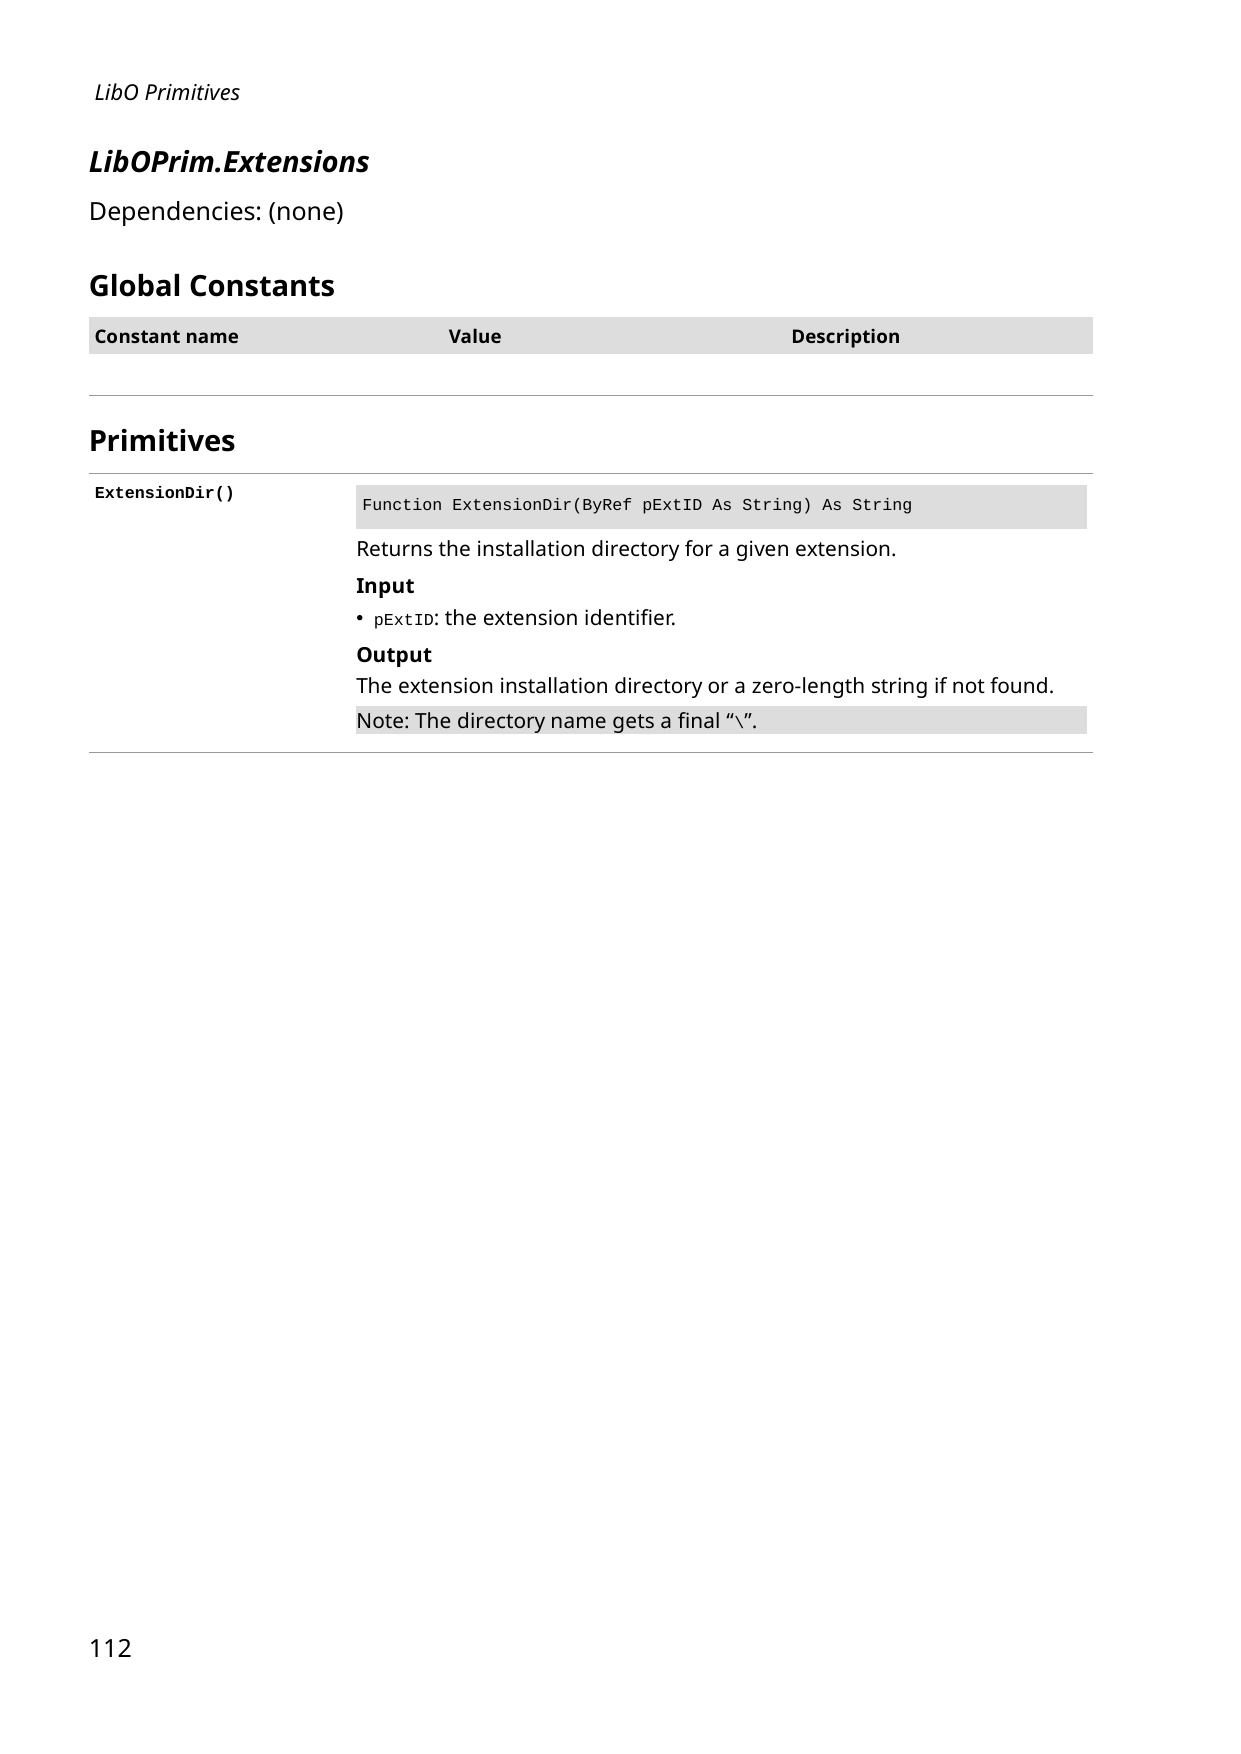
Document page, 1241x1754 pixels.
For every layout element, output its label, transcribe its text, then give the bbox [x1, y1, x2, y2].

table_header Function ExtensionDir(ByRef pExtID As String) As String Returns the installation directory for a given extension. Input pExtID: the extension identifier. Output The extension installation directory or a zero-length string if not found. Note: The directory name gets a final “\”. [350, 474, 1093, 752]
table_cell [89, 355, 443, 394]
table_header Constant name [89, 317, 443, 354]
table_header Value [443, 317, 786, 354]
subtitle Global Constants [88, 265, 1093, 304]
table_header Description [786, 317, 1093, 354]
text Dependencies: (none) [88, 194, 1093, 228]
subtitle Primitives [88, 421, 1093, 460]
table_cell [786, 355, 1093, 394]
table_cell [443, 355, 786, 394]
subtitle LibOPrim.Extensions [88, 142, 1093, 181]
table_header ExtensionDir() [89, 474, 350, 752]
